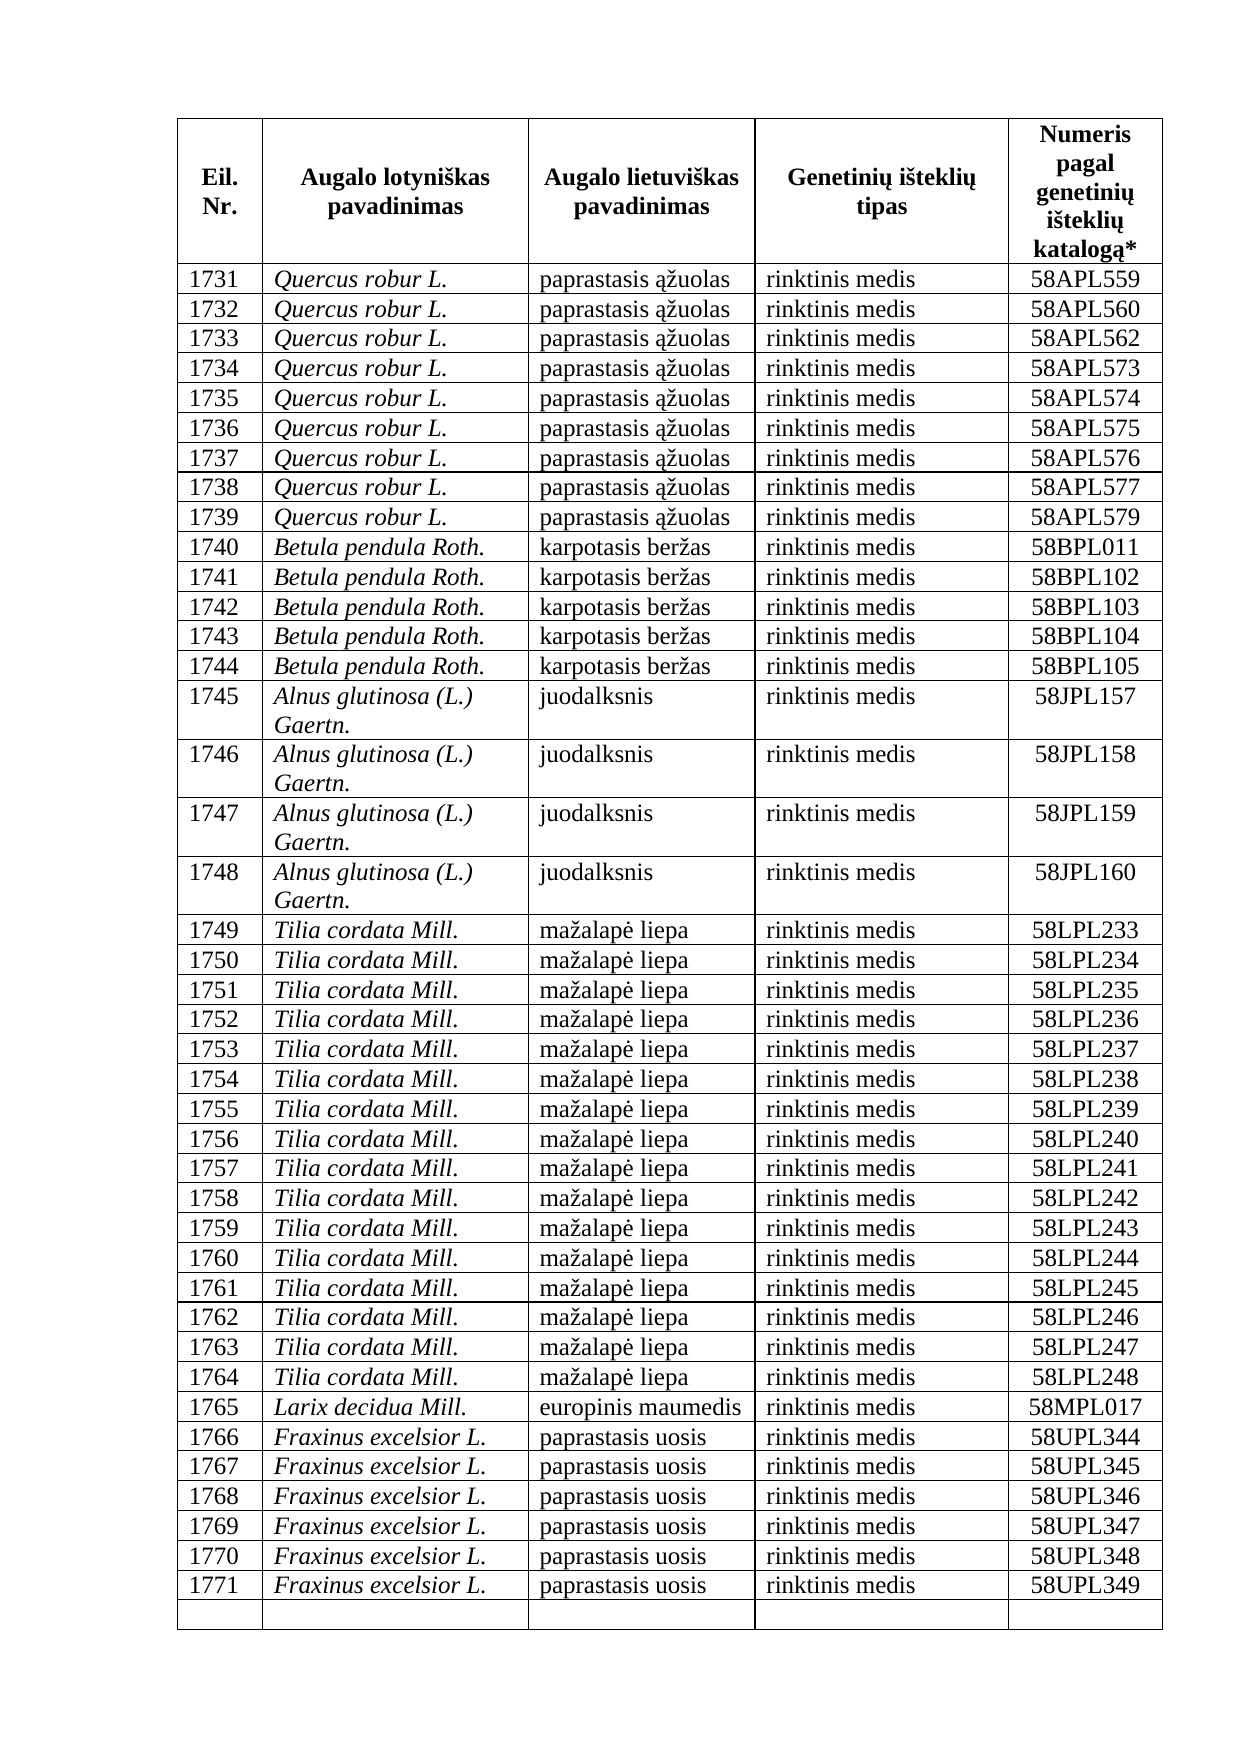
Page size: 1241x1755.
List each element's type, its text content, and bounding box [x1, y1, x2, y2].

table_cell 58JPL157 [1009, 681, 1162, 738]
table_cell Fraxinus excelsior L. [263, 1451, 528, 1480]
table_cell Quercus robur L. [263, 294, 528, 322]
table_cell 58LPL235 [1009, 975, 1162, 1003]
table_cell 58LPL243 [1009, 1213, 1162, 1242]
table_cell rinktinis medis [756, 1541, 1008, 1569]
table_cell 1757 [178, 1154, 262, 1182]
table_cell rinktinis medis [756, 1511, 1008, 1540]
table_cell 1765 [178, 1392, 262, 1421]
table_cell rinktinis medis [756, 324, 1008, 352]
table_cell Tilia cordata Mill. [263, 1154, 528, 1182]
table_cell 58MPL017 [1009, 1392, 1162, 1421]
table_cell rinktinis medis [756, 592, 1008, 620]
table_cell rinktinis medis [756, 621, 1008, 650]
table_cell Tilia cordata Mill. [263, 1273, 528, 1301]
table_cell 58LPL239 [1009, 1094, 1162, 1123]
table_cell 1732 [178, 294, 262, 322]
table_cell rinktinis medis [756, 473, 1008, 501]
table_cell 58UPL347 [1009, 1511, 1162, 1540]
table_header Numeris pagal genetinių išteklių katalogą* [1009, 119, 1162, 263]
table_cell 58LPL240 [1009, 1124, 1162, 1152]
table_cell 58LPL238 [1009, 1064, 1162, 1093]
table_cell 58LPL234 [1009, 945, 1162, 974]
table_cell 58LPL233 [1009, 915, 1162, 944]
table_cell rinktinis medis [756, 1154, 1008, 1182]
table_cell 1755 [178, 1094, 262, 1123]
table_cell rinktinis medis [756, 651, 1008, 680]
table_cell 58APL575 [1009, 413, 1162, 442]
table_cell 58LPL236 [1009, 1005, 1162, 1033]
table_cell Tilia cordata Mill. [263, 1332, 528, 1361]
table_header Augalo lietuviškas pavadinimas [529, 119, 754, 263]
table_cell rinktinis medis [756, 1303, 1008, 1331]
table_cell 58UPL349 [1009, 1571, 1162, 1599]
table_cell paprastasis uosis [529, 1481, 754, 1510]
table_cell Alnus glutinosa (L.) Gaertn. [263, 740, 528, 797]
table_cell 1754 [178, 1064, 262, 1093]
table_cell 1748 [178, 857, 262, 914]
table_cell mažalapė liepa [529, 1064, 754, 1093]
table_cell juodalksnis [529, 857, 754, 914]
table_cell rinktinis medis [756, 740, 1008, 797]
table_cell 58LPL246 [1009, 1303, 1162, 1331]
table_cell rinktinis medis [756, 353, 1008, 382]
table_header Genetinių išteklių tipas [756, 119, 1008, 263]
table_cell Betula pendula Roth. [263, 651, 528, 680]
table_cell mažalapė liepa [529, 1154, 754, 1182]
table_cell Quercus robur L. [263, 413, 528, 442]
table_cell paprastasis ąžuolas [529, 383, 754, 412]
table_cell paprastasis ąžuolas [529, 264, 754, 293]
table_cell rinktinis medis [756, 975, 1008, 1003]
table_cell 1744 [178, 651, 262, 680]
table_cell rinktinis medis [756, 1005, 1008, 1033]
table_cell 1742 [178, 592, 262, 620]
table_cell 58APL576 [1009, 443, 1162, 471]
table_cell Tilia cordata Mill. [263, 1094, 528, 1123]
table_cell 58APL560 [1009, 294, 1162, 322]
table_cell 1764 [178, 1362, 262, 1391]
table_cell 1758 [178, 1183, 262, 1212]
table_cell [529, 1600, 754, 1629]
table_cell paprastasis ąžuolas [529, 502, 754, 531]
table_cell Betula pendula Roth. [263, 532, 528, 561]
table_cell rinktinis medis [756, 1332, 1008, 1361]
table_cell rinktinis medis [756, 264, 1008, 293]
table_cell 58BPL103 [1009, 592, 1162, 620]
table_cell 58BPL104 [1009, 621, 1162, 650]
table_cell Fraxinus excelsior L. [263, 1481, 528, 1510]
table_cell Tilia cordata Mill. [263, 945, 528, 974]
table_cell 58BPL105 [1009, 651, 1162, 680]
table_cell paprastasis ąžuolas [529, 443, 754, 471]
table_cell rinktinis medis [756, 294, 1008, 322]
table_cell 58LPL237 [1009, 1034, 1162, 1063]
table_cell karpotasis beržas [529, 532, 754, 561]
table_cell karpotasis beržas [529, 592, 754, 620]
table_cell 1745 [178, 681, 262, 738]
table_cell [178, 1600, 262, 1629]
table_cell rinktinis medis [756, 1243, 1008, 1272]
table_cell mažalapė liepa [529, 1332, 754, 1361]
table_cell mažalapė liepa [529, 1273, 754, 1301]
table_cell Fraxinus excelsior L. [263, 1571, 528, 1599]
table_cell rinktinis medis [756, 532, 1008, 561]
table_cell 1761 [178, 1273, 262, 1301]
table_cell Tilia cordata Mill. [263, 1362, 528, 1391]
table_cell rinktinis medis [756, 857, 1008, 914]
table_cell mažalapė liepa [529, 1183, 754, 1212]
table_cell rinktinis medis [756, 915, 1008, 944]
table_cell karpotasis beržas [529, 562, 754, 591]
table_cell paprastasis uosis [529, 1541, 754, 1569]
table_cell paprastasis uosis [529, 1422, 754, 1450]
table_cell rinktinis medis [756, 1034, 1008, 1063]
table_cell rinktinis medis [756, 562, 1008, 591]
table_cell 58LPL241 [1009, 1154, 1162, 1182]
table_cell Tilia cordata Mill. [263, 1213, 528, 1242]
table_cell 58APL562 [1009, 324, 1162, 352]
table_cell mažalapė liepa [529, 1034, 754, 1063]
table_cell 1738 [178, 473, 262, 501]
table_cell Tilia cordata Mill. [263, 1005, 528, 1033]
table_cell rinktinis medis [756, 502, 1008, 531]
table_cell 1733 [178, 324, 262, 352]
table_cell mažalapė liepa [529, 975, 754, 1003]
table_cell Quercus robur L. [263, 502, 528, 531]
table_cell 58APL574 [1009, 383, 1162, 412]
table_cell rinktinis medis [756, 1481, 1008, 1510]
table_cell 58BPL102 [1009, 562, 1162, 591]
table_cell Alnus glutinosa (L.) Gaertn. [263, 681, 528, 738]
table_cell 1756 [178, 1124, 262, 1152]
table_cell mažalapė liepa [529, 1303, 754, 1331]
table_cell rinktinis medis [756, 1183, 1008, 1212]
table_cell rinktinis medis [756, 383, 1008, 412]
table_cell rinktinis medis [756, 1422, 1008, 1450]
table_cell rinktinis medis [756, 1392, 1008, 1421]
table_cell 58APL573 [1009, 353, 1162, 382]
table_cell 1751 [178, 975, 262, 1003]
table_cell juodalksnis [529, 681, 754, 738]
table_cell 1750 [178, 945, 262, 974]
table_cell rinktinis medis [756, 1571, 1008, 1599]
table_cell Tilia cordata Mill. [263, 1303, 528, 1331]
table_cell [263, 1600, 528, 1629]
table_cell Fraxinus excelsior L. [263, 1541, 528, 1569]
table_cell rinktinis medis [756, 443, 1008, 471]
table_cell 1749 [178, 915, 262, 944]
table_cell 58LPL245 [1009, 1273, 1162, 1301]
table_cell Larix decidua Mill. [263, 1392, 528, 1421]
table_cell rinktinis medis [756, 1094, 1008, 1123]
table_cell 1763 [178, 1332, 262, 1361]
table_cell Fraxinus excelsior L. [263, 1422, 528, 1450]
table_cell 1740 [178, 532, 262, 561]
table_cell 1743 [178, 621, 262, 650]
table_cell Tilia cordata Mill. [263, 975, 528, 1003]
table_cell 1767 [178, 1451, 262, 1480]
table_cell mažalapė liepa [529, 1094, 754, 1123]
table_cell 1766 [178, 1422, 262, 1450]
table_cell paprastasis ąžuolas [529, 294, 754, 322]
table_cell Tilia cordata Mill. [263, 1124, 528, 1152]
table_cell karpotasis beržas [529, 621, 754, 650]
table_cell Tilia cordata Mill. [263, 915, 528, 944]
table_cell 1771 [178, 1571, 262, 1599]
table_cell 1735 [178, 383, 262, 412]
table_cell mažalapė liepa [529, 1124, 754, 1152]
table_header Augalo lotyniškas pavadinimas [263, 119, 528, 263]
table_cell 1741 [178, 562, 262, 591]
table_cell rinktinis medis [756, 681, 1008, 738]
table_cell 58LPL247 [1009, 1332, 1162, 1361]
table_cell Alnus glutinosa (L.) Gaertn. [263, 798, 528, 856]
table_cell Quercus robur L. [263, 443, 528, 471]
table_cell mažalapė liepa [529, 1005, 754, 1033]
table_cell juodalksnis [529, 798, 754, 856]
table_cell rinktinis medis [756, 1362, 1008, 1391]
table_cell 1759 [178, 1213, 262, 1242]
table_cell Fraxinus excelsior L. [263, 1511, 528, 1540]
table_cell 58APL577 [1009, 473, 1162, 501]
table_cell 1762 [178, 1303, 262, 1331]
table_cell paprastasis uosis [529, 1451, 754, 1480]
table_cell 1770 [178, 1541, 262, 1569]
table_header Eil. Nr. [178, 119, 262, 263]
table_cell paprastasis ąžuolas [529, 473, 754, 501]
table_cell 58JPL160 [1009, 857, 1162, 914]
table_cell paprastasis uosis [529, 1571, 754, 1599]
table_cell rinktinis medis [756, 1124, 1008, 1152]
table_cell europinis maumedis [529, 1392, 754, 1421]
table_cell 1752 [178, 1005, 262, 1033]
table_cell 1739 [178, 502, 262, 531]
table_cell paprastasis ąžuolas [529, 353, 754, 382]
table_cell paprastasis ąžuolas [529, 413, 754, 442]
table_cell Betula pendula Roth. [263, 562, 528, 591]
table_cell mažalapė liepa [529, 1362, 754, 1391]
table_cell Tilia cordata Mill. [263, 1064, 528, 1093]
table_cell mažalapė liepa [529, 1213, 754, 1242]
table_cell paprastasis uosis [529, 1511, 754, 1540]
table_cell 58BPL011 [1009, 532, 1162, 561]
table_cell 1753 [178, 1034, 262, 1063]
table_cell Quercus robur L. [263, 324, 528, 352]
table_cell 1734 [178, 353, 262, 382]
table_cell 58APL559 [1009, 264, 1162, 293]
table_cell [1009, 1600, 1162, 1629]
table_cell 1736 [178, 413, 262, 442]
table_cell 58LPL244 [1009, 1243, 1162, 1272]
table_cell rinktinis medis [756, 798, 1008, 856]
table_cell mažalapė liepa [529, 915, 754, 944]
table_cell 1768 [178, 1481, 262, 1510]
table_cell 1760 [178, 1243, 262, 1272]
table_cell 58UPL346 [1009, 1481, 1162, 1510]
table_cell rinktinis medis [756, 945, 1008, 974]
table_cell Quercus robur L. [263, 353, 528, 382]
table_cell Quercus robur L. [263, 264, 528, 293]
table_cell Quercus robur L. [263, 473, 528, 501]
table_cell 58JPL158 [1009, 740, 1162, 797]
table_cell paprastasis ąžuolas [529, 324, 754, 352]
table_cell 58LPL242 [1009, 1183, 1162, 1212]
table_cell 1737 [178, 443, 262, 471]
table_cell 58UPL345 [1009, 1451, 1162, 1480]
table_cell karpotasis beržas [529, 651, 754, 680]
table_cell mažalapė liepa [529, 1243, 754, 1272]
table_cell 58UPL344 [1009, 1422, 1162, 1450]
table_cell rinktinis medis [756, 1213, 1008, 1242]
table_cell mažalapė liepa [529, 945, 754, 974]
table_cell 1747 [178, 798, 262, 856]
table_cell Betula pendula Roth. [263, 621, 528, 650]
table_cell 1746 [178, 740, 262, 797]
table_cell Betula pendula Roth. [263, 592, 528, 620]
table_cell Tilia cordata Mill. [263, 1034, 528, 1063]
table_cell 58APL579 [1009, 502, 1162, 531]
table_cell Alnus glutinosa (L.) Gaertn. [263, 857, 528, 914]
table_cell 58LPL248 [1009, 1362, 1162, 1391]
table_cell 1769 [178, 1511, 262, 1540]
table_cell rinktinis medis [756, 1273, 1008, 1301]
table_cell 58UPL348 [1009, 1541, 1162, 1569]
table_cell 58JPL159 [1009, 798, 1162, 856]
table_cell rinktinis medis [756, 1451, 1008, 1480]
table_cell [756, 1600, 1008, 1629]
table_cell Tilia cordata Mill. [263, 1243, 528, 1272]
table_cell rinktinis medis [756, 413, 1008, 442]
table_cell juodalksnis [529, 740, 754, 797]
table_cell Tilia cordata Mill. [263, 1183, 528, 1212]
table_cell rinktinis medis [756, 1064, 1008, 1093]
table_cell Quercus robur L. [263, 383, 528, 412]
table_cell 1731 [178, 264, 262, 293]
